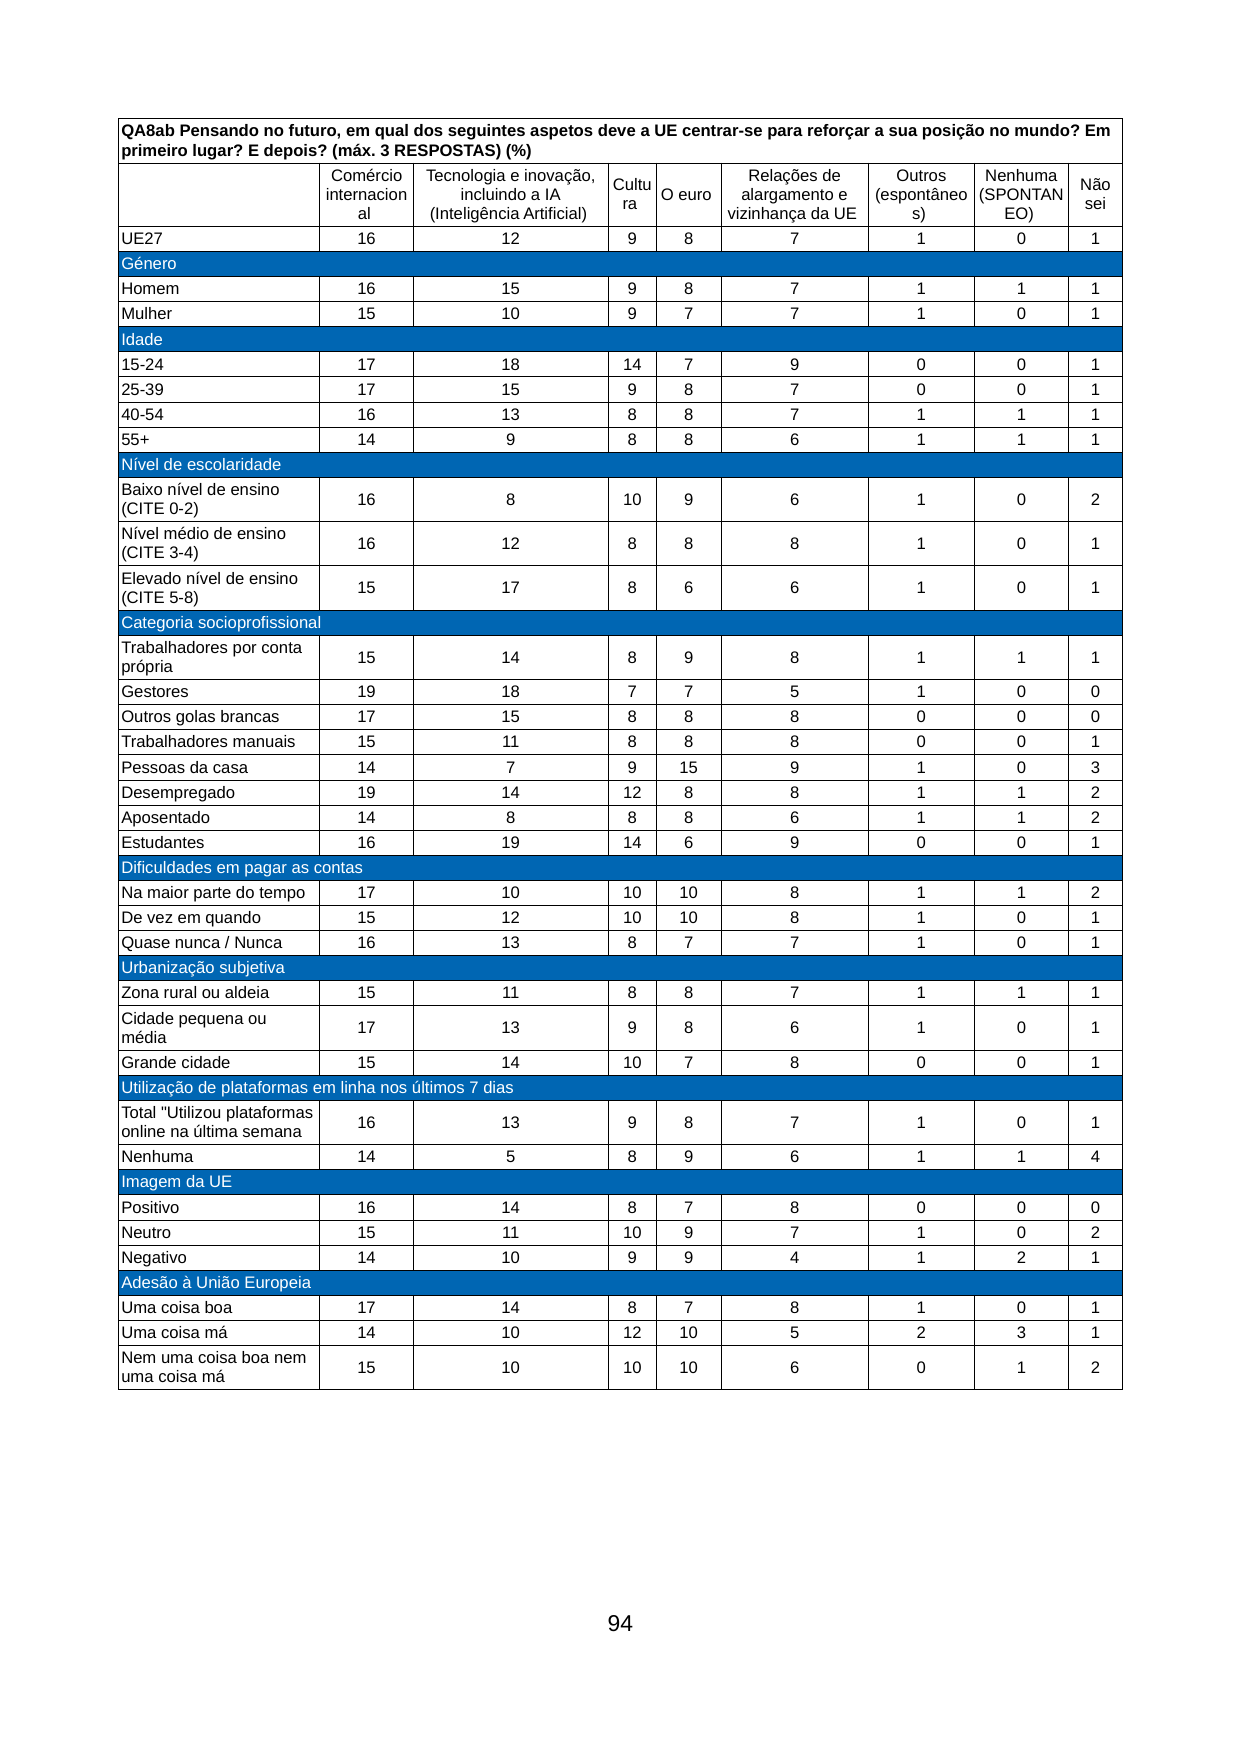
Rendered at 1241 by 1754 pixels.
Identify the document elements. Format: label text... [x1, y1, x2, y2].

table_cell 10 [657, 906, 721, 930]
table_cell 7 [722, 377, 868, 402]
table_cell Relações de alargamento e vizinhança da UE [722, 164, 868, 226]
table_cell 7 [722, 277, 868, 301]
table_cell Nem uma coisa boa nem uma coisa má [119, 1346, 319, 1389]
table_cell 15-24 [119, 352, 319, 376]
table_cell Outros golas brancas [119, 705, 319, 729]
table_cell 1 [1069, 906, 1122, 930]
table_cell Dificuldades em pagar as contas [119, 856, 1122, 880]
table_cell 8 [609, 636, 656, 679]
table_cell 12 [414, 522, 608, 565]
table_cell 1 [975, 403, 1068, 427]
table_cell 8 [657, 403, 721, 427]
table_cell Zona rural ou aldeia [119, 981, 319, 1005]
table_cell 8 [609, 1296, 656, 1320]
table_cell Nenhuma (SPONTANEO) [975, 164, 1068, 226]
table_cell 12 [609, 1321, 656, 1345]
table_cell 13 [414, 1006, 608, 1050]
table_cell 6 [722, 1006, 868, 1050]
table_cell 16 [320, 277, 413, 301]
table_cell 1 [1069, 1246, 1122, 1270]
table_cell 8 [657, 1101, 721, 1144]
table_cell Homem [119, 277, 319, 301]
table_cell 1 [869, 277, 974, 301]
table_cell 8 [609, 1195, 656, 1219]
table_cell 5 [414, 1145, 608, 1169]
table_cell 0 [975, 1006, 1068, 1050]
table_cell 7 [722, 1101, 868, 1144]
table_cell 15 [320, 1346, 413, 1389]
table_cell 18 [414, 680, 608, 704]
table_cell 12 [609, 781, 656, 804]
table_cell 6 [722, 428, 868, 452]
table_cell 8 [609, 981, 656, 1005]
table_cell 1 [975, 428, 1068, 452]
table_cell 1 [975, 806, 1068, 830]
table_cell 1 [1069, 403, 1122, 427]
table_cell 1 [869, 906, 974, 930]
table_cell 11 [414, 730, 608, 754]
table_cell 2 [1069, 881, 1122, 905]
table_cell 8 [657, 981, 721, 1005]
table_cell 16 [320, 403, 413, 427]
table_cell Uma coisa boa [119, 1296, 319, 1320]
table_cell 17 [320, 1006, 413, 1050]
table_cell 7 [722, 1221, 868, 1244]
table_cell 1 [975, 277, 1068, 301]
table_cell 14 [414, 1195, 608, 1219]
table_cell 16 [320, 478, 413, 521]
table_cell 8 [722, 636, 868, 679]
table_cell 1 [975, 636, 1068, 679]
table_cell 0 [975, 302, 1068, 326]
table_cell Trabalhadores por conta própria [119, 636, 319, 679]
table_cell 1 [1069, 352, 1122, 376]
table_cell Nenhuma [119, 1145, 319, 1169]
table_cell 8 [657, 705, 721, 729]
table_cell 16 [320, 1101, 413, 1144]
table_cell 19 [320, 680, 413, 704]
table_cell 8 [657, 227, 721, 251]
table_cell 0 [975, 1195, 1068, 1219]
table_cell 9 [657, 478, 721, 521]
table_cell Grande cidade [119, 1051, 319, 1075]
table_cell 8 [657, 1006, 721, 1050]
table_cell Estudantes [119, 831, 319, 855]
table_cell 9 [609, 302, 656, 326]
table_cell 2 [1069, 478, 1122, 521]
table_cell 1 [869, 680, 974, 704]
table_cell Cultura [609, 164, 656, 226]
table_cell Na maior parte do tempo [119, 881, 319, 905]
table_cell 16 [320, 522, 413, 565]
table_cell 0 [869, 1051, 974, 1075]
table_cell 0 [975, 566, 1068, 610]
table_cell 7 [722, 302, 868, 326]
table_cell 7 [657, 680, 721, 704]
table_cell 6 [657, 831, 721, 855]
table_cell 9 [414, 428, 608, 452]
table_cell 1 [869, 1101, 974, 1144]
table_cell 6 [722, 478, 868, 521]
table_cell 8 [722, 906, 868, 930]
table_cell 8 [657, 781, 721, 804]
table_cell 10 [414, 1346, 608, 1389]
table_cell 17 [320, 881, 413, 905]
table_cell 15 [414, 705, 608, 729]
table_cell Uma coisa má [119, 1321, 319, 1345]
table_cell 11 [414, 981, 608, 1005]
table_cell 9 [722, 352, 868, 376]
table_cell Pessoas da casa [119, 755, 319, 779]
table_cell Negativo [119, 1246, 319, 1270]
table_cell 17 [320, 1296, 413, 1320]
table_cell 9 [609, 755, 656, 779]
table_cell 55+ [119, 428, 319, 452]
table_cell 2 [1069, 806, 1122, 830]
table_cell 13 [414, 1101, 608, 1144]
table_cell 15 [320, 1051, 413, 1075]
table_cell 1 [869, 566, 974, 610]
table_cell 1 [1069, 831, 1122, 855]
table_cell 2 [869, 1321, 974, 1345]
table_cell Positivo [119, 1195, 319, 1219]
table_cell 8 [657, 730, 721, 754]
table_cell 9 [722, 755, 868, 779]
table_cell 8 [722, 705, 868, 729]
table_cell Neutro [119, 1221, 319, 1244]
table_cell 1 [1069, 522, 1122, 565]
table_cell 15 [320, 636, 413, 679]
table_cell 12 [414, 906, 608, 930]
table_cell 15 [657, 755, 721, 779]
table_cell 9 [722, 831, 868, 855]
table_cell 2 [1069, 1221, 1122, 1244]
table_cell Tecnologia e inovação, incluindo a IA (Inteligência Artificial) [414, 164, 608, 226]
table_cell 0 [975, 906, 1068, 930]
table_cell 14 [320, 1145, 413, 1169]
table_cell 0 [975, 680, 1068, 704]
table_cell Elevado nível de ensino (CITE 5-8) [119, 566, 319, 610]
table_cell 8 [722, 730, 868, 754]
table_cell 1 [869, 1145, 974, 1169]
table_cell Cidade pequena ou média [119, 1006, 319, 1050]
table_cell 8 [722, 1051, 868, 1075]
table_cell 10 [414, 302, 608, 326]
table_cell 8 [657, 277, 721, 301]
table_cell 1 [869, 1221, 974, 1244]
table_cell 1 [1069, 636, 1122, 679]
table_cell 1 [869, 302, 974, 326]
table_cell 1 [869, 478, 974, 521]
table_cell 0 [975, 1051, 1068, 1075]
table_cell 10 [657, 1321, 721, 1345]
table_cell 1 [869, 403, 974, 427]
table_cell 15 [320, 566, 413, 610]
table_cell 1 [869, 806, 974, 830]
table_cell 0 [975, 227, 1068, 251]
table_cell 8 [657, 806, 721, 830]
table_cell Gestores [119, 680, 319, 704]
table_cell 8 [609, 428, 656, 452]
table_cell Nível de escolaridade [119, 453, 1122, 477]
table_cell 14 [609, 352, 656, 376]
table_cell 0 [975, 831, 1068, 855]
table_cell 1 [869, 931, 974, 955]
table_cell 14 [320, 755, 413, 779]
table_cell 0 [869, 377, 974, 402]
table_cell 4 [722, 1246, 868, 1270]
table_cell 1 [975, 781, 1068, 804]
table_cell Baixo nível de ensino (CITE 0-2) [119, 478, 319, 521]
table_cell 6 [722, 566, 868, 610]
table_cell 12 [414, 227, 608, 251]
table_cell 2 [1069, 781, 1122, 804]
table_cell 14 [414, 1296, 608, 1320]
table_cell 0 [975, 705, 1068, 729]
table_cell 0 [975, 1296, 1068, 1320]
table_cell Mulher [119, 302, 319, 326]
table_cell 10 [609, 478, 656, 521]
table_cell 5 [722, 680, 868, 704]
table_cell Outros (espontâneos) [869, 164, 974, 226]
table_cell 6 [657, 566, 721, 610]
table_cell 1 [1069, 1006, 1122, 1050]
table_cell Trabalhadores manuais [119, 730, 319, 754]
table_cell 7 [722, 981, 868, 1005]
table_cell 0 [975, 1221, 1068, 1244]
table_cell Adesão à União Europeia [119, 1271, 1122, 1295]
table_cell 10 [609, 881, 656, 905]
table_cell 9 [609, 277, 656, 301]
table_cell 1 [1069, 227, 1122, 251]
table_cell UE27 [119, 227, 319, 251]
table_cell 9 [657, 636, 721, 679]
table_cell 0 [869, 352, 974, 376]
table_cell 1 [1069, 377, 1122, 402]
table_cell 0 [1069, 1195, 1122, 1219]
table_cell Idade [119, 327, 1122, 351]
table_cell 9 [657, 1246, 721, 1270]
table_cell Desempregado [119, 781, 319, 804]
table_cell 8 [609, 403, 656, 427]
table_cell 8 [609, 1145, 656, 1169]
table_cell 40-54 [119, 403, 319, 427]
table_cell 9 [609, 1101, 656, 1144]
table_cell Utilização de plataformas em linha nos últimos 7 dias [119, 1076, 1122, 1100]
table_cell 19 [414, 831, 608, 855]
table_cell 8 [609, 705, 656, 729]
table_cell O euro [657, 164, 721, 226]
table_cell 16 [320, 931, 413, 955]
table_cell 14 [320, 1246, 413, 1270]
table_cell 5 [722, 1321, 868, 1345]
table_cell 1 [1069, 931, 1122, 955]
table_cell 0 [975, 1101, 1068, 1144]
table_cell Quase nunca / Nunca [119, 931, 319, 955]
table_cell 0 [975, 522, 1068, 565]
table_cell 25-39 [119, 377, 319, 402]
table_cell 8 [609, 522, 656, 565]
table_cell 8 [414, 478, 608, 521]
table_cell 14 [414, 636, 608, 679]
table_cell 15 [320, 906, 413, 930]
table_cell 9 [657, 1145, 721, 1169]
table_cell Nível médio de ensino (CITE 3-4) [119, 522, 319, 565]
table_cell 1 [1069, 1051, 1122, 1075]
table_cell 15 [320, 1221, 413, 1244]
table_cell 8 [609, 931, 656, 955]
table_cell 15 [414, 277, 608, 301]
table_cell 0 [975, 931, 1068, 955]
table_cell 10 [657, 1346, 721, 1389]
table_cell 0 [975, 478, 1068, 521]
table_cell 1 [975, 881, 1068, 905]
table_cell 15 [320, 730, 413, 754]
table_cell 1 [869, 522, 974, 565]
table_cell 8 [657, 428, 721, 452]
table_cell 8 [609, 806, 656, 830]
table_cell Urbanização subjetiva [119, 956, 1122, 980]
table_cell 10 [609, 1346, 656, 1389]
table_cell 8 [722, 1296, 868, 1320]
table_cell 10 [657, 881, 721, 905]
table_cell 3 [975, 1321, 1068, 1345]
table_cell 8 [722, 881, 868, 905]
table_cell 10 [414, 1246, 608, 1270]
table_cell 1 [1069, 1321, 1122, 1345]
table_cell 1 [975, 1346, 1068, 1389]
table_cell 7 [657, 352, 721, 376]
table_cell 1 [1069, 981, 1122, 1005]
table_cell 9 [609, 1246, 656, 1270]
table_cell 7 [657, 1296, 721, 1320]
table_cell 16 [320, 227, 413, 251]
table_cell 8 [414, 806, 608, 830]
table_cell 7 [722, 227, 868, 251]
table_cell 15 [320, 981, 413, 1005]
table_cell 1 [869, 1006, 974, 1050]
table_cell 1 [869, 428, 974, 452]
table_cell 10 [609, 1221, 656, 1244]
table_cell 18 [414, 352, 608, 376]
table_cell 19 [320, 781, 413, 804]
table_header QA8ab Pensando no futuro, em qual dos seguintes aspetos deve a UE centrar-se para reforçar a sua posição no mundo? Em primeiro lugar? E depois? (máx. 3 RESPOSTAS) (%) [119, 119, 1122, 162]
table_cell 1 [869, 755, 974, 779]
table_cell De vez em quando [119, 906, 319, 930]
table_cell 1 [1069, 1296, 1122, 1320]
table_cell 9 [609, 1006, 656, 1050]
table_cell 6 [722, 1145, 868, 1169]
table_cell 7 [657, 931, 721, 955]
table_cell 10 [414, 881, 608, 905]
table_cell Género [119, 252, 1122, 276]
table_cell 0 [1069, 680, 1122, 704]
table_cell 1 [1069, 277, 1122, 301]
table_cell 1 [869, 881, 974, 905]
table_cell 1 [869, 227, 974, 251]
table_cell 8 [609, 566, 656, 610]
table_cell Categoria socioprofissional [119, 611, 1122, 635]
table_cell Imagem da UE [119, 1170, 1122, 1194]
table_cell 1 [1069, 730, 1122, 754]
table_cell 1 [869, 781, 974, 804]
table_cell 8 [722, 1195, 868, 1219]
table_cell Total "Utilizou plataformas online na última semana [119, 1101, 319, 1144]
table_cell 14 [320, 428, 413, 452]
table_cell 0 [975, 755, 1068, 779]
table_cell 14 [320, 1321, 413, 1345]
table_cell [119, 164, 319, 226]
table_cell 0 [975, 377, 1068, 402]
table_cell 14 [414, 1051, 608, 1075]
table_cell Comércio internacional [320, 164, 413, 226]
table_cell 0 [869, 1346, 974, 1389]
table_cell 8 [722, 781, 868, 804]
table_cell 15 [320, 302, 413, 326]
table_cell 0 [869, 705, 974, 729]
table_cell 17 [320, 705, 413, 729]
table_cell 8 [722, 522, 868, 565]
table_cell 0 [869, 831, 974, 855]
table_cell 1 [975, 981, 1068, 1005]
table_cell Não sei [1069, 164, 1122, 226]
table_cell 2 [975, 1246, 1068, 1270]
table_cell 3 [1069, 755, 1122, 779]
table_cell 13 [414, 931, 608, 955]
table_cell 16 [320, 1195, 413, 1219]
table_cell 15 [414, 377, 608, 402]
table_cell 7 [657, 302, 721, 326]
table_cell 1 [1069, 428, 1122, 452]
table_cell 0 [1069, 705, 1122, 729]
table_cell 4 [1069, 1145, 1122, 1169]
table_cell 2 [1069, 1346, 1122, 1389]
table_cell 7 [722, 931, 868, 955]
table_cell 13 [414, 403, 608, 427]
table_cell 10 [609, 906, 656, 930]
table_cell 8 [657, 522, 721, 565]
table_cell 9 [657, 1221, 721, 1244]
table_cell 0 [975, 730, 1068, 754]
table_cell 14 [609, 831, 656, 855]
table_cell 1 [1069, 302, 1122, 326]
table_cell 1 [869, 1246, 974, 1270]
table_cell Aposentado [119, 806, 319, 830]
table_cell 16 [320, 831, 413, 855]
table_cell 7 [722, 403, 868, 427]
table_cell 9 [609, 377, 656, 402]
table_cell 1 [975, 1145, 1068, 1169]
table_cell 1 [869, 981, 974, 1005]
table_cell 11 [414, 1221, 608, 1244]
table_cell 17 [320, 352, 413, 376]
table_cell 1 [1069, 566, 1122, 610]
table_cell 1 [1069, 1101, 1122, 1144]
table_cell 0 [869, 1195, 974, 1219]
table_cell 8 [609, 730, 656, 754]
table_cell 1 [869, 636, 974, 679]
table_cell 7 [657, 1195, 721, 1219]
table_cell 6 [722, 806, 868, 830]
table_cell 17 [320, 377, 413, 402]
table_cell 0 [975, 352, 1068, 376]
table_cell 9 [609, 227, 656, 251]
table_cell 14 [320, 806, 413, 830]
table_cell 0 [869, 730, 974, 754]
table_cell 8 [657, 377, 721, 402]
table_cell 17 [414, 566, 608, 610]
table_cell 1 [869, 1296, 974, 1320]
table_cell 10 [609, 1051, 656, 1075]
table_cell 7 [414, 755, 608, 779]
table_cell 7 [609, 680, 656, 704]
table_cell 14 [414, 781, 608, 804]
table_cell 10 [414, 1321, 608, 1345]
table_cell 7 [657, 1051, 721, 1075]
table_cell 6 [722, 1346, 868, 1389]
